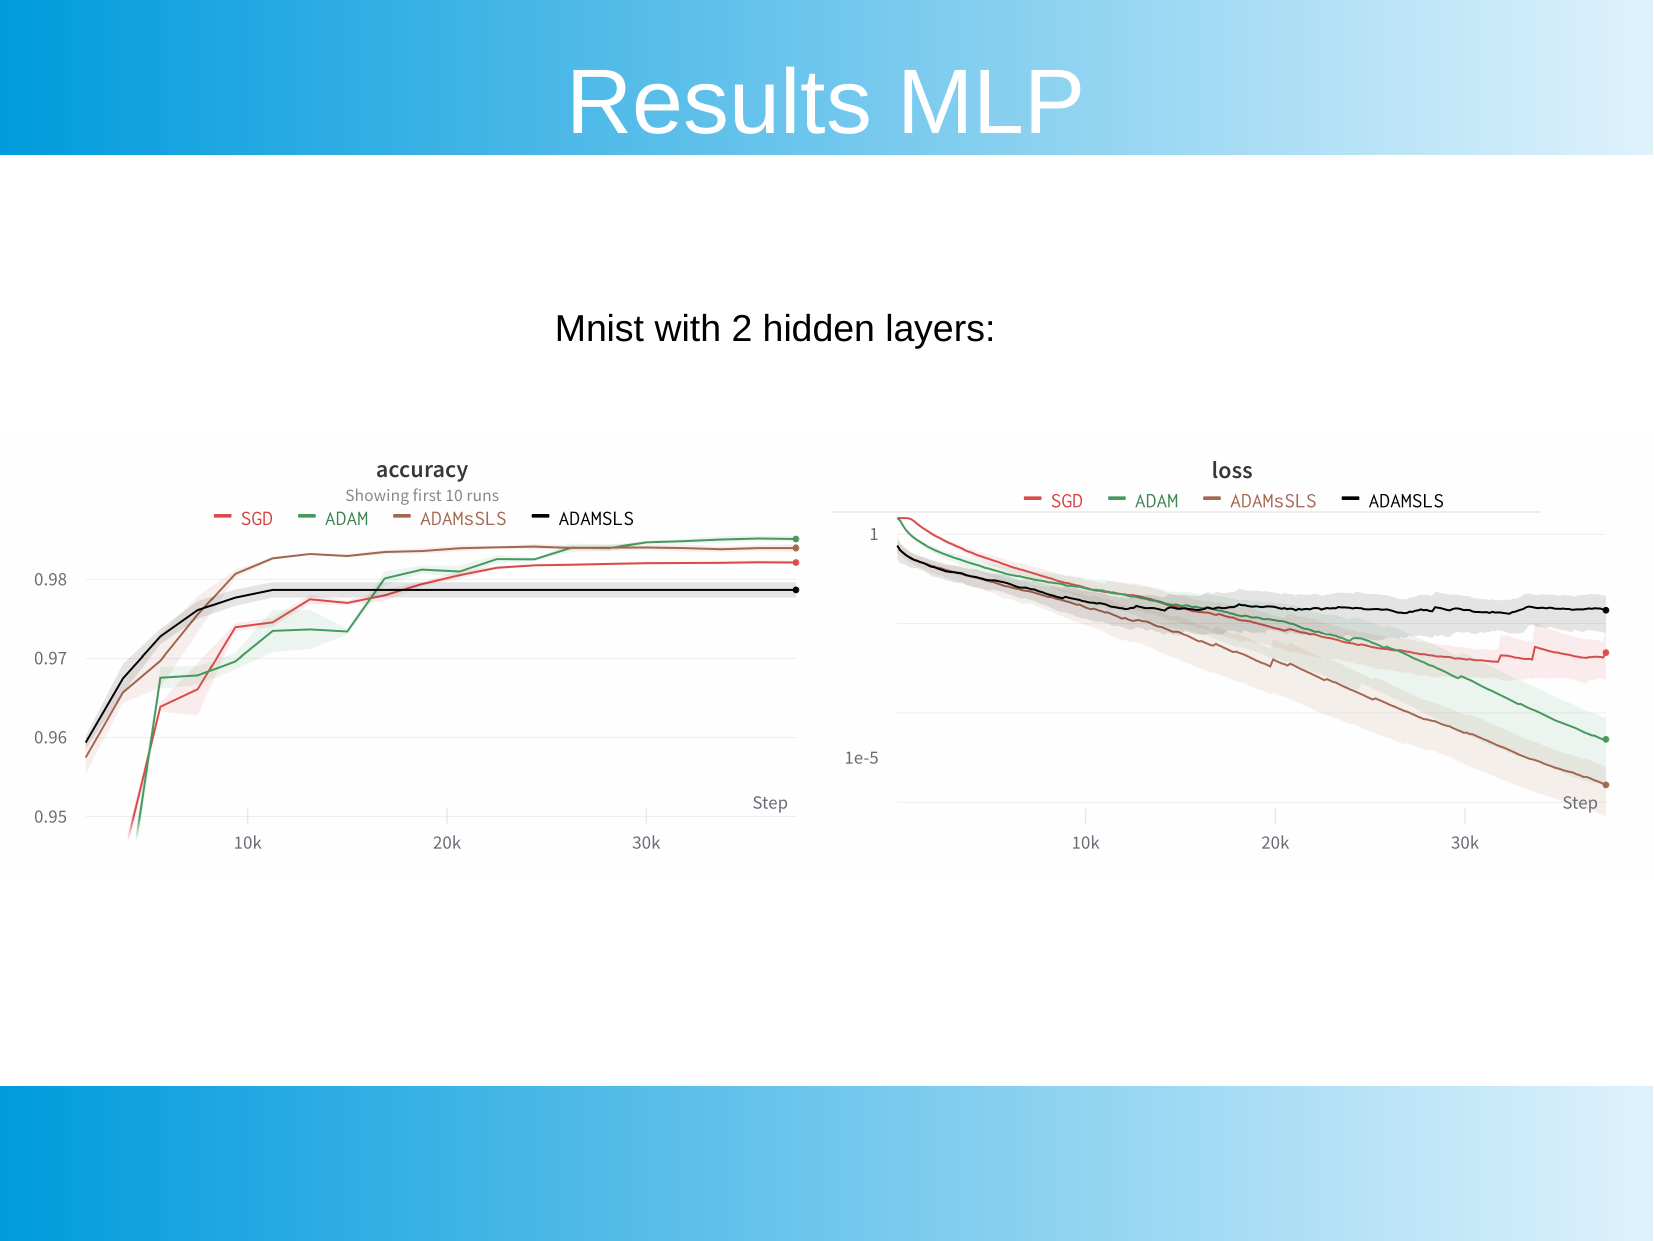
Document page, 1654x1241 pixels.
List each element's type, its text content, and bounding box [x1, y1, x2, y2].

title Results MLP [82, 49, 1571, 155]
text_box Mnist with 2 hidden layers: [540, 300, 1011, 357]
picture [0, 434, 1654, 879]
